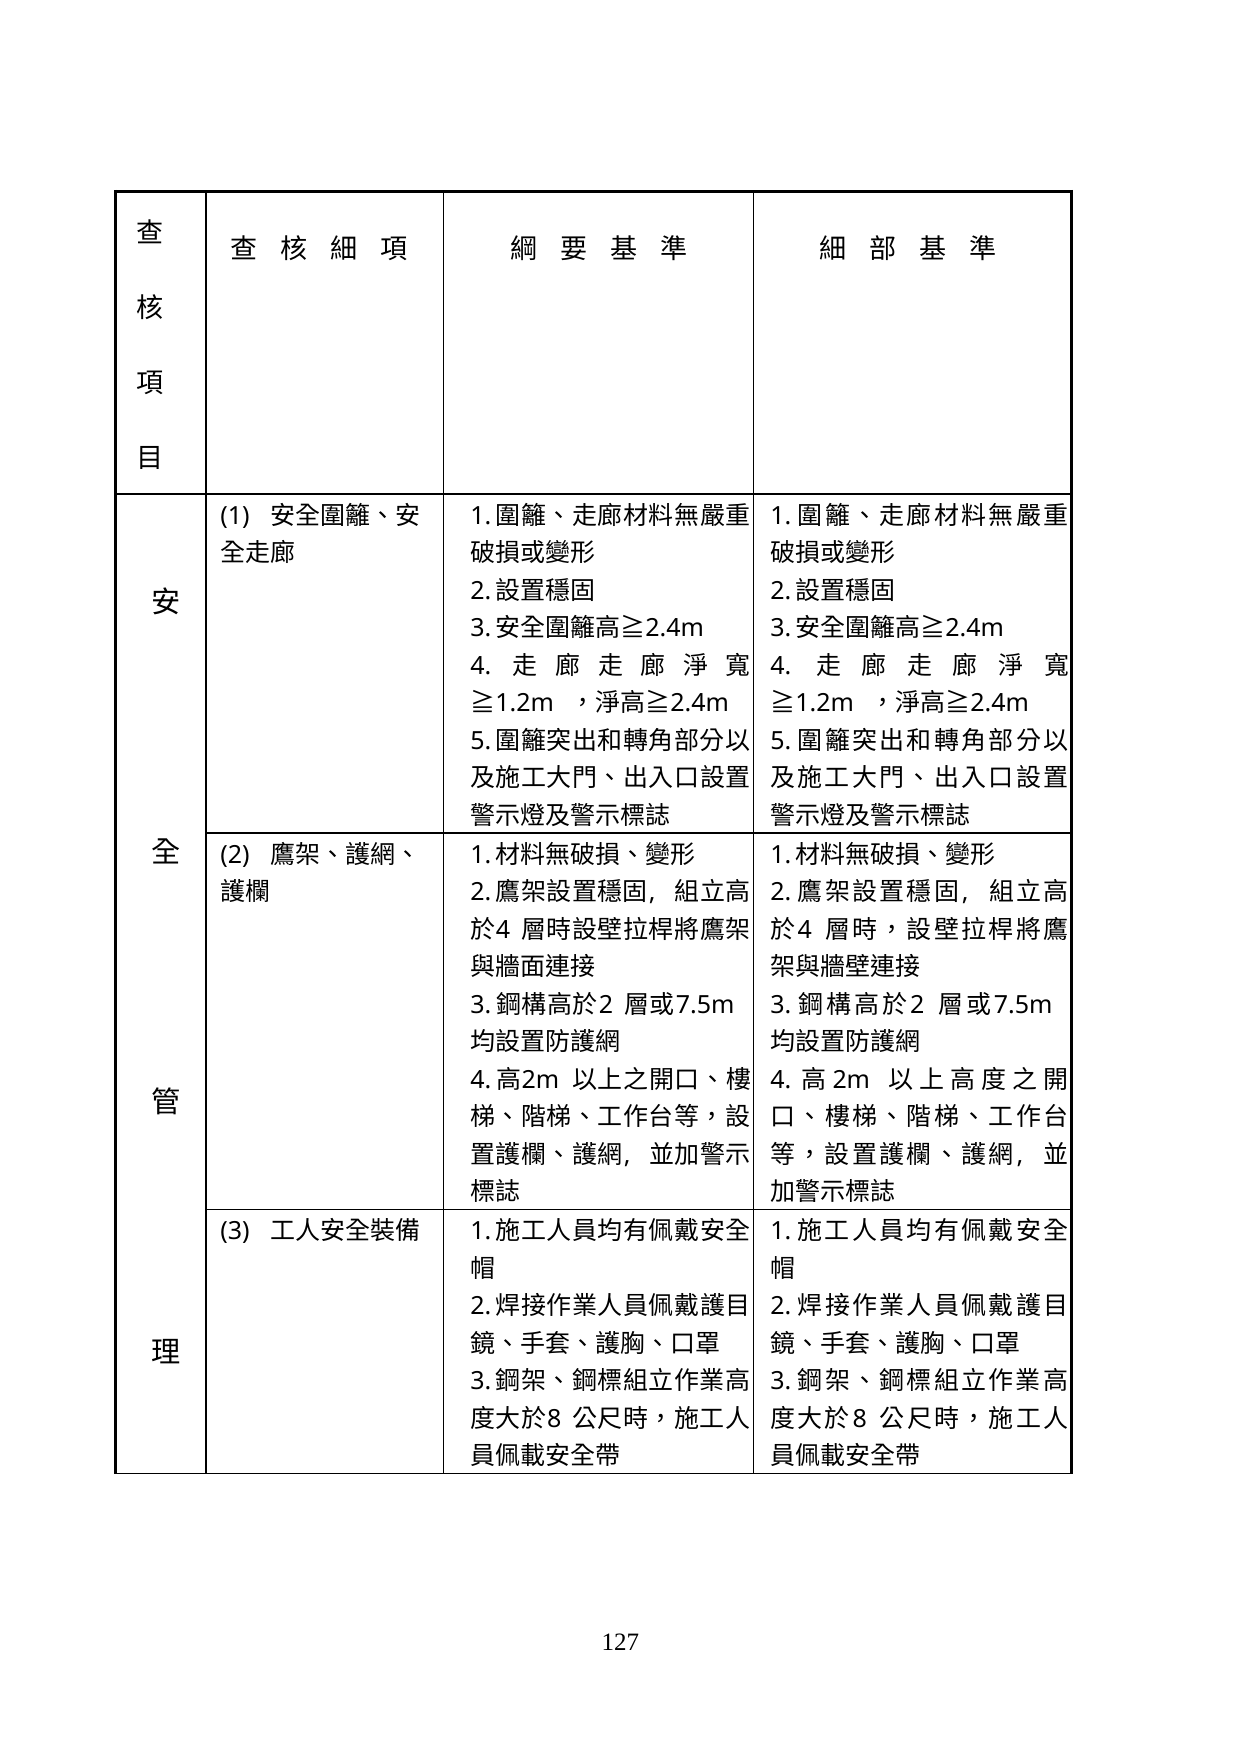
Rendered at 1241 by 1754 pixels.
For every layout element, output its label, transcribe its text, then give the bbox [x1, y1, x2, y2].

table_cell 1.材料無破損、變形 2.鷹架設置穩固, 組立高於4層時設壁拉桿將鷹架與牆面連接 3.鋼構高於2層或7.5m均設置防護網 4.高2m以上之開口、樓梯、階梯、工作台等，設置護欄、護網,並加警示標誌 [444, 834, 753, 1208]
table_cell (3)工人安全裝備 [207, 1210, 443, 1473]
table_cell 1.材料無破損、變形 2.鷹架設置穩固,組立高於4層時，設壁拉桿將鷹架與牆壁連接 3.鋼構高於2層或7.5m均設置防護網 4.高2m以上高度之開口、樓梯、階梯、工作台等，設置護欄、護網,並加警示標誌 [754, 834, 1070, 1208]
table_cell 1.圍籬、走廊材料無嚴重破損或變形 2.設置穩固 3.安全圍籬高≧2.4m 4.走廊走廊淨寬≧1.2m，淨高≧2.4m 5.圍籬突出和轉角部分以及施工大門、出入口設置警示燈及警示標誌 [444, 495, 753, 832]
table_cell (1)安全圍籬、安全走廊 [207, 495, 443, 832]
table_header 查核 項目 [117, 193, 205, 493]
table_cell 1.施工人員均有佩戴安全帽 2.焊接作業人員佩戴護目鏡、手套、護胸、口罩 3.鋼架、鋼標組立作業高度大於8公尺時，施工人員佩載安全帶 [444, 1210, 753, 1473]
table_cell 安 全 管 理 [117, 495, 205, 1473]
table_header 綱要基準 [444, 193, 753, 493]
table_header 細部基準 [754, 193, 1070, 493]
table_cell 1.施工人員均有佩戴安全帽 2.焊接作業人員佩戴護目鏡、手套、護胸、口罩 3.鋼架、鋼標組立作業高度大於8公尺時，施工人員佩載安全帶 [754, 1210, 1070, 1473]
table_header 查核細項 [207, 193, 443, 493]
table_cell (2)鷹架、護網、護欄 [207, 834, 443, 1208]
table_cell 1.圍籬、走廊材料無嚴重破損或變形 2.設置穩固 3.安全圍籬高≧2.4m 4.走廊走廊淨寬≧1.2m，淨高≧2.4m 5.圍籬突出和轉角部分以及施工大門、出入口設置警示燈及警示標誌 [754, 495, 1070, 832]
